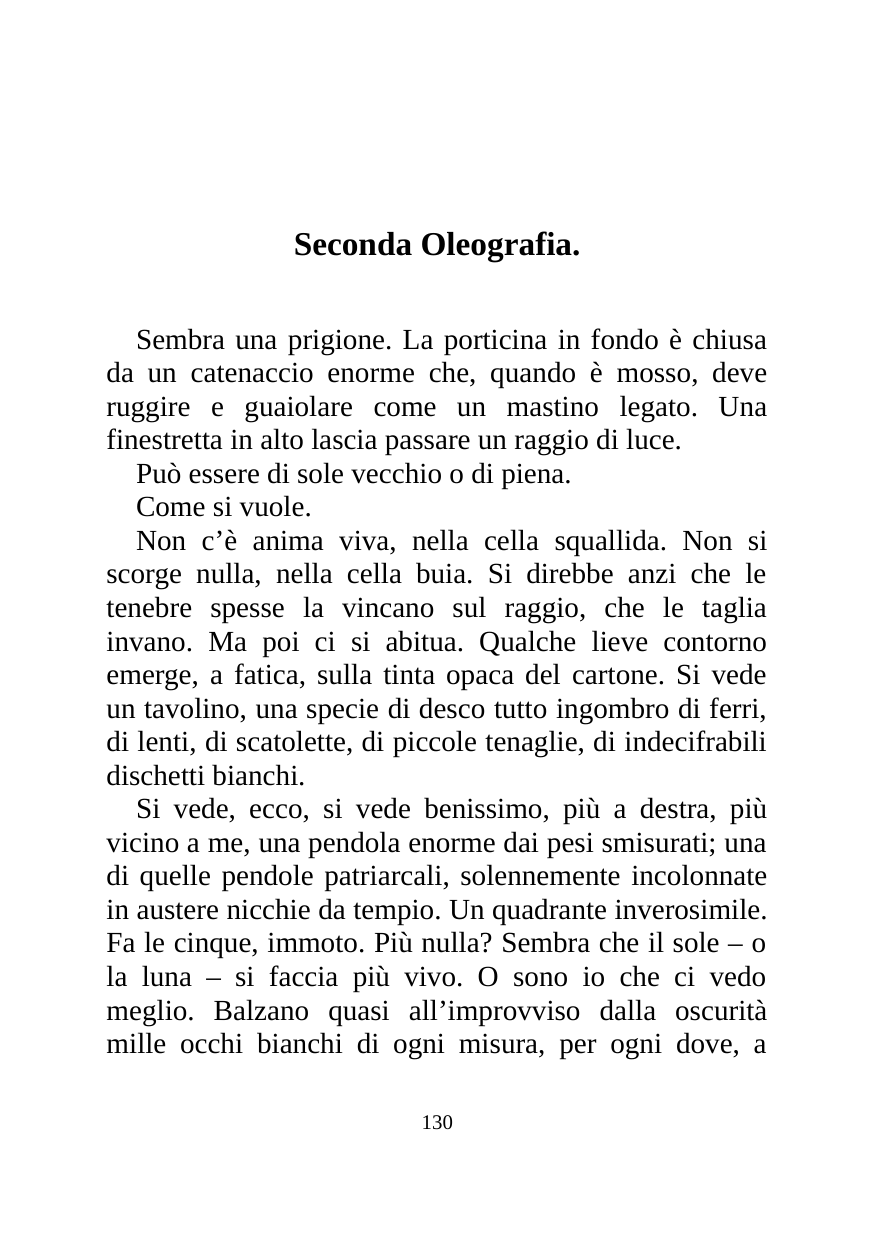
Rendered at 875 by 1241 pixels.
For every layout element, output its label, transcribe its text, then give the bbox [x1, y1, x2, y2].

text Può essere di sole vecchio o di piena. [106, 456, 768, 489]
text Si vede, ecco, si vede benissimo, più a destra, più vicino a me, una pendola enorme dai pesi smisurati; una di quelle pendole patriarcali, solennemente incolonnate in austere nicchie da tempio. Un quadrante inverosimile. Fa le cinque, immoto. Più nulla? Sembra che il sole – o la luna – si faccia più vivo. O sono io che ci vedo meglio. Balzano quasi all’improvviso dalla oscurità mille occhi bianchi di ogni misura, per ogni dove, a [106, 791, 768, 1060]
subtitle Seconda Oleografia. [106, 224, 768, 263]
text Non c’è anima viva, nella cella squallida. Non si scorge nulla, nella cella buia. Si direbbe anzi che le tenebre spesse la vincano sul raggio, che le taglia invano. Ma poi ci si abitua. Qualche lieve contorno emerge, a fatica, sulla tinta opaca del cartone. Si vede un tavolino, una specie di desco tutto ingombro di ferri, di lenti, di scatolette, di piccole tenaglie, di indecifrabili dischetti bianchi. [106, 523, 768, 791]
text Come si vuole. [106, 489, 768, 523]
text Sembra una prigione. La porticina in fondo è chiusa da un catenaccio enorme che, quando è mosso, deve ruggire e guaiolare come un mastino legato. Una finestretta in alto lascia passare un raggio di luce. [106, 322, 768, 456]
